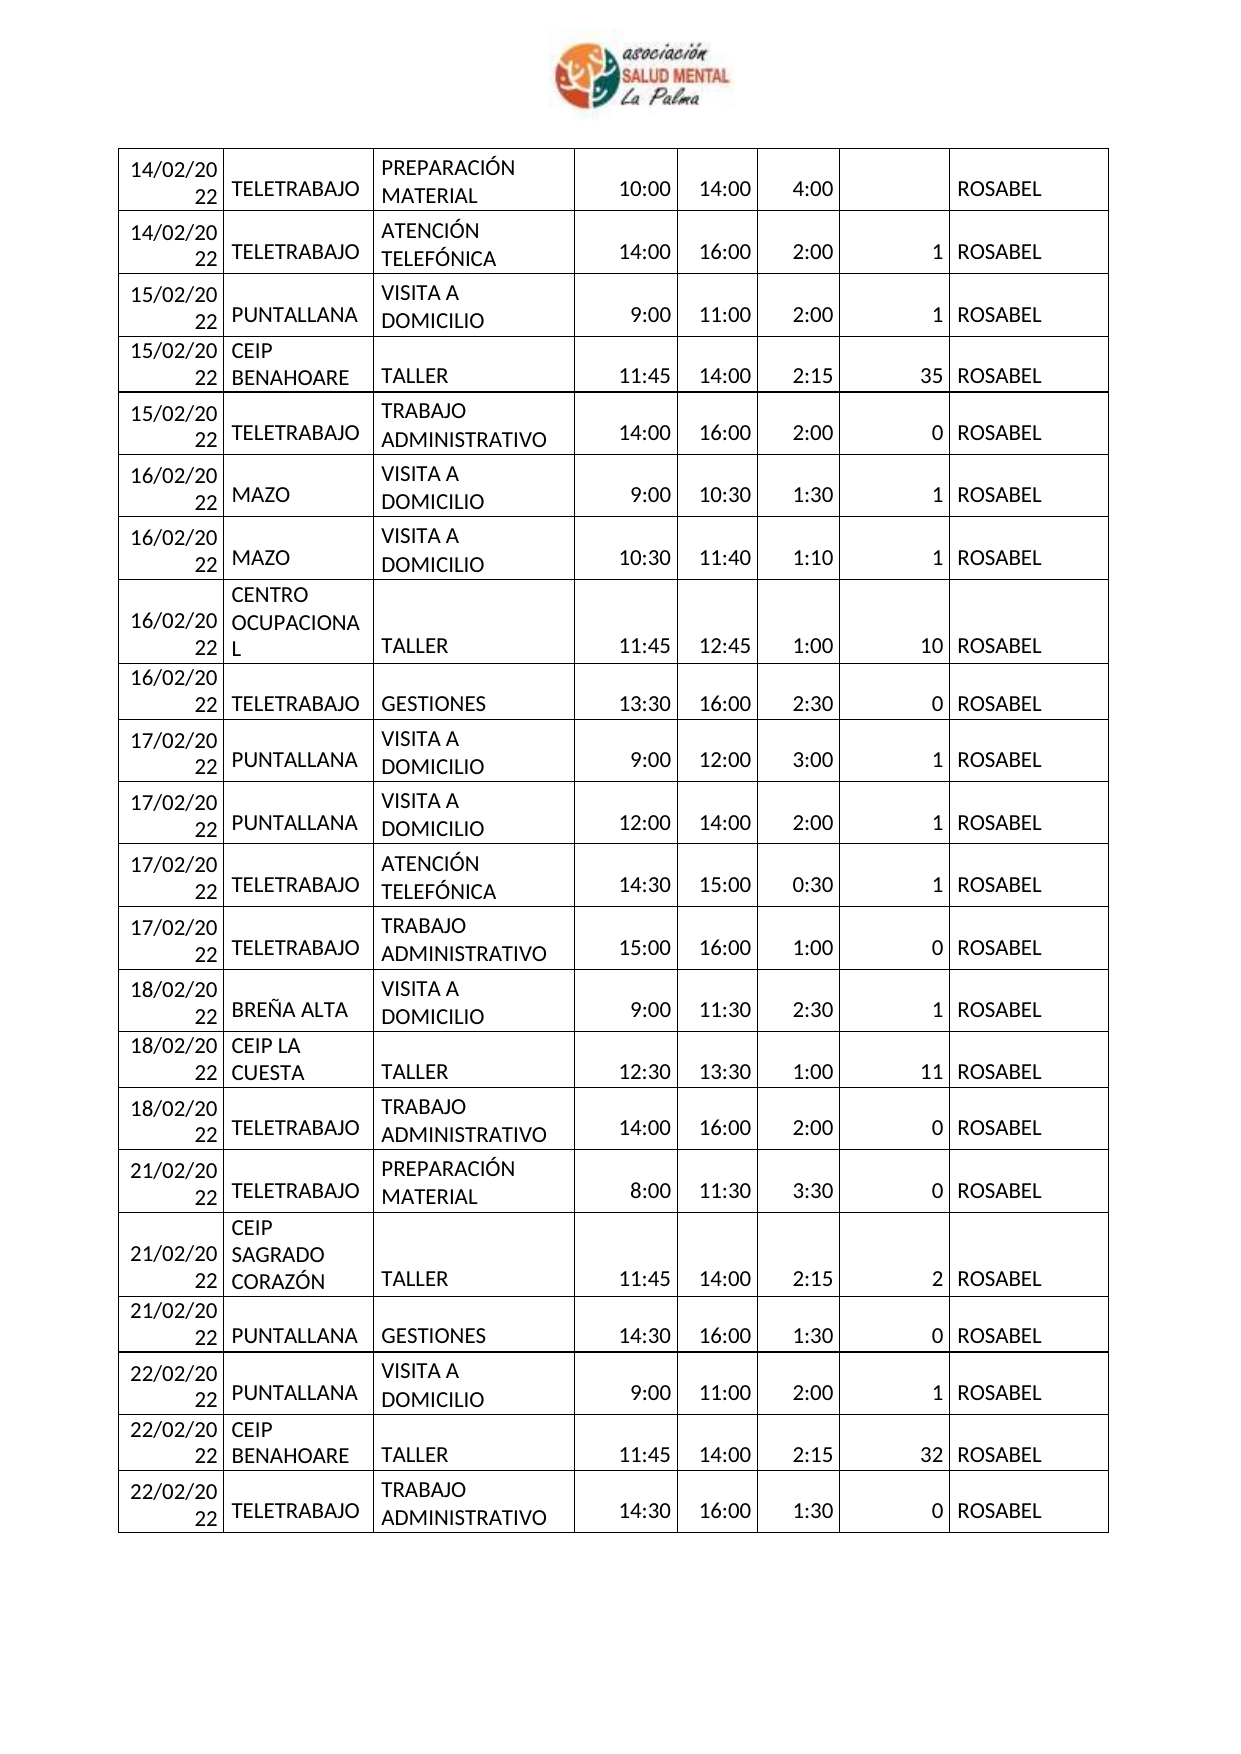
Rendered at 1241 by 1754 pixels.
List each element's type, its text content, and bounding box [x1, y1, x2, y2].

table_cell 1:30 [758, 1471, 839, 1532]
table_header 14:00 [678, 149, 757, 210]
table_cell 8:00 [575, 1150, 677, 1212]
table_cell 14:00 [575, 393, 677, 454]
table_cell 16:00 [678, 393, 757, 454]
table_cell 14:30 [575, 844, 677, 906]
table_cell TELETRABAJO [224, 211, 373, 273]
table_cell BREÑA ALTA [224, 970, 373, 1031]
table_header 4:00 [758, 149, 839, 210]
table_cell ROSABEL [950, 580, 1108, 663]
table_cell 21/02/20 22 [119, 1297, 223, 1351]
table_cell VISITA A DOMICILIO [374, 970, 574, 1031]
table_cell 17/02/20 22 [119, 844, 223, 906]
table_cell 16:00 [678, 1088, 757, 1149]
table_cell TRABAJO ADMINISTRATIVO [374, 907, 574, 968]
table_cell ROSABEL [950, 1088, 1108, 1149]
table_cell VISITA A DOMICILIO [374, 517, 574, 579]
table_header 10:00 [575, 149, 677, 210]
table_cell TELETRABAJO [224, 1088, 373, 1149]
table_cell 9:00 [575, 274, 677, 336]
table_cell TELETRABAJO [224, 907, 373, 968]
table_cell GESTIONES [374, 664, 574, 718]
table_cell 2:00 [758, 393, 839, 454]
table_cell 1 [840, 274, 949, 336]
table_cell 1:00 [758, 1032, 839, 1087]
table_cell 16:00 [678, 1471, 757, 1532]
table_cell 11:30 [678, 970, 757, 1031]
table_cell 12:45 [678, 580, 757, 663]
table_cell 16:00 [678, 211, 757, 273]
table_cell 16:00 [678, 1297, 757, 1351]
table_cell 2:00 [758, 274, 839, 336]
table_cell TALLER [374, 1032, 574, 1087]
table_cell 1 [840, 970, 949, 1031]
table_cell TELETRABAJO [224, 1471, 373, 1532]
table_cell TRABAJO ADMINISTRATIVO [374, 1088, 574, 1149]
table_cell 11:45 [575, 337, 677, 391]
table_cell 1 [840, 517, 949, 579]
table_cell ROSABEL [950, 1297, 1108, 1351]
table_header PREPARACIÓN MATERIAL [374, 149, 574, 210]
table_cell VISITA A DOMICILIO [374, 782, 574, 843]
table_cell CENTRO OCUPACIONA L [224, 580, 373, 663]
table_cell 2:15 [758, 337, 839, 391]
table_cell 17/02/20 22 [119, 720, 223, 781]
table_cell TELETRABAJO [224, 393, 373, 454]
table_cell TALLER [374, 1415, 574, 1470]
table_cell 2:15 [758, 1213, 839, 1296]
table_cell 1 [840, 211, 949, 273]
table_header ROSABEL [950, 149, 1108, 210]
table_cell 2:00 [758, 1088, 839, 1149]
table_cell 1:10 [758, 517, 839, 579]
table_cell 16/02/20 22 [119, 664, 223, 718]
table_cell 16:00 [678, 907, 757, 968]
table_cell 14:00 [575, 1088, 677, 1149]
table_cell 11:00 [678, 274, 757, 336]
table_cell 11:45 [575, 1213, 677, 1296]
table_cell 15/02/20 22 [119, 393, 223, 454]
table_cell ROSABEL [950, 274, 1108, 336]
table_cell 14:00 [678, 1415, 757, 1470]
table_cell GESTIONES [374, 1297, 574, 1351]
picture [548, 29, 735, 121]
table_cell 18/02/20 22 [119, 1088, 223, 1149]
table_cell 11:45 [575, 1415, 677, 1470]
table_cell 17/02/20 22 [119, 907, 223, 968]
table_cell 15:00 [678, 844, 757, 906]
table_cell 0 [840, 664, 949, 718]
table_cell 16/02/20 22 [119, 455, 223, 516]
table_cell TRABAJO ADMINISTRATIVO [374, 1471, 574, 1532]
table_cell 14:30 [575, 1297, 677, 1351]
table_cell 14:00 [678, 782, 757, 843]
table_cell 10 [840, 580, 949, 663]
table_cell 2:00 [758, 782, 839, 843]
table_cell ROSABEL [950, 1471, 1108, 1532]
table_cell PUNTALLANA [224, 1353, 373, 1414]
table_cell 1:30 [758, 455, 839, 516]
table_cell ROSABEL [950, 970, 1108, 1031]
table_cell ROSABEL [950, 1032, 1108, 1087]
table_cell 11:30 [678, 1150, 757, 1212]
table_cell VISITA A DOMICILIO [374, 455, 574, 516]
table_cell 1:00 [758, 580, 839, 663]
table_cell 11:45 [575, 580, 677, 663]
table_cell MAZO [224, 517, 373, 579]
table_cell PUNTALLANA [224, 1297, 373, 1351]
table_cell ATENCIÓN TELEFÓNICA [374, 844, 574, 906]
table_cell 11:00 [678, 1353, 757, 1414]
table_cell 13:30 [575, 664, 677, 718]
table_cell 2:00 [758, 211, 839, 273]
table_cell 10:30 [575, 517, 677, 579]
table_cell PUNTALLANA [224, 782, 373, 843]
table_cell 3:00 [758, 720, 839, 781]
table_cell VISITA A DOMICILIO [374, 720, 574, 781]
table_cell 0 [840, 907, 949, 968]
table_cell ROSABEL [950, 844, 1108, 906]
table_cell CEIP LA CUESTA [224, 1032, 373, 1087]
table_header TELETRABAJO [224, 149, 373, 210]
table_cell TALLER [374, 580, 574, 663]
table_cell 17/02/20 22 [119, 782, 223, 843]
table_cell 14:30 [575, 1471, 677, 1532]
table_cell CEIP BENAHOARE [224, 337, 373, 391]
table_cell PUNTALLANA [224, 274, 373, 336]
table_cell 18/02/20 22 [119, 1032, 223, 1087]
table_cell ROSABEL [950, 1353, 1108, 1414]
table_cell VISITA A DOMICILIO [374, 274, 574, 336]
table_cell 22/02/20 22 [119, 1415, 223, 1470]
table_cell ROSABEL [950, 337, 1108, 391]
table_cell TALLER [374, 1213, 574, 1296]
table_cell ROSABEL [950, 782, 1108, 843]
table_cell 16:00 [678, 664, 757, 718]
table_cell TALLER [374, 337, 574, 391]
table_cell 16/02/20 22 [119, 580, 223, 663]
table_cell 2:30 [758, 970, 839, 1031]
table_cell 2:00 [758, 1353, 839, 1414]
table_cell 11:40 [678, 517, 757, 579]
table_cell 0 [840, 393, 949, 454]
table_cell PREPARACIÓN MATERIAL [374, 1150, 574, 1212]
table_cell ROSABEL [950, 1150, 1108, 1212]
table_cell 22/02/20 22 [119, 1471, 223, 1532]
table_cell 1 [840, 720, 949, 781]
table_cell 9:00 [575, 1353, 677, 1414]
table_cell 16/02/20 22 [119, 517, 223, 579]
table_cell 14:00 [678, 1213, 757, 1296]
table_cell 2:30 [758, 664, 839, 718]
table_cell 15/02/20 22 [119, 337, 223, 391]
table_cell PUNTALLANA [224, 720, 373, 781]
table_cell 10:30 [678, 455, 757, 516]
table_cell 0 [840, 1471, 949, 1532]
table_cell CEIP BENAHOARE [224, 1415, 373, 1470]
table_cell 21/02/20 22 [119, 1213, 223, 1296]
table_cell ROSABEL [950, 907, 1108, 968]
table_cell 12:00 [678, 720, 757, 781]
table_cell 1 [840, 1353, 949, 1414]
table_cell 13:30 [678, 1032, 757, 1087]
table_cell 15/02/20 22 [119, 274, 223, 336]
table_cell 14/02/20 22 [119, 211, 223, 273]
table_cell ROSABEL [950, 211, 1108, 273]
table_cell 35 [840, 337, 949, 391]
table_cell TELETRABAJO [224, 1150, 373, 1212]
table_cell 12:00 [575, 782, 677, 843]
table_cell ROSABEL [950, 1213, 1108, 1296]
table_cell 1:00 [758, 907, 839, 968]
table_cell 15:00 [575, 907, 677, 968]
table_cell ROSABEL [950, 664, 1108, 718]
table_cell 9:00 [575, 455, 677, 516]
table_cell 0 [840, 1088, 949, 1149]
table_header 14/02/20 22 [119, 149, 223, 210]
table_cell 12:30 [575, 1032, 677, 1087]
table_cell 1:30 [758, 1297, 839, 1351]
table_cell 32 [840, 1415, 949, 1470]
table_cell ROSABEL [950, 720, 1108, 781]
table_cell TELETRABAJO [224, 664, 373, 718]
table_cell 0:30 [758, 844, 839, 906]
table_cell ROSABEL [950, 455, 1108, 516]
table_cell TRABAJO ADMINISTRATIVO [374, 393, 574, 454]
table_cell 14:00 [678, 337, 757, 391]
table_cell ATENCIÓN TELEFÓNICA [374, 211, 574, 273]
table_cell 22/02/20 22 [119, 1353, 223, 1414]
table_cell 1 [840, 455, 949, 516]
table_cell 0 [840, 1297, 949, 1351]
table_cell ROSABEL [950, 1415, 1108, 1470]
table_cell 11 [840, 1032, 949, 1087]
table_cell VISITA A DOMICILIO [374, 1353, 574, 1414]
table_cell ROSABEL [950, 393, 1108, 454]
table_cell 9:00 [575, 720, 677, 781]
table_cell 0 [840, 1150, 949, 1212]
table_cell 2:15 [758, 1415, 839, 1470]
table_cell 14:00 [575, 211, 677, 273]
table_cell 1 [840, 782, 949, 843]
table_cell 1 [840, 844, 949, 906]
table_cell 9:00 [575, 970, 677, 1031]
table_cell 18/02/20 22 [119, 970, 223, 1031]
table_cell 2 [840, 1213, 949, 1296]
table_cell MAZO [224, 455, 373, 516]
table_header [840, 149, 949, 210]
table_cell CEIP SAGRADO CORAZÓN [224, 1213, 373, 1296]
table_cell 3:30 [758, 1150, 839, 1212]
table_cell TELETRABAJO [224, 844, 373, 906]
table_cell ROSABEL [950, 517, 1108, 579]
table_cell 21/02/20 22 [119, 1150, 223, 1212]
